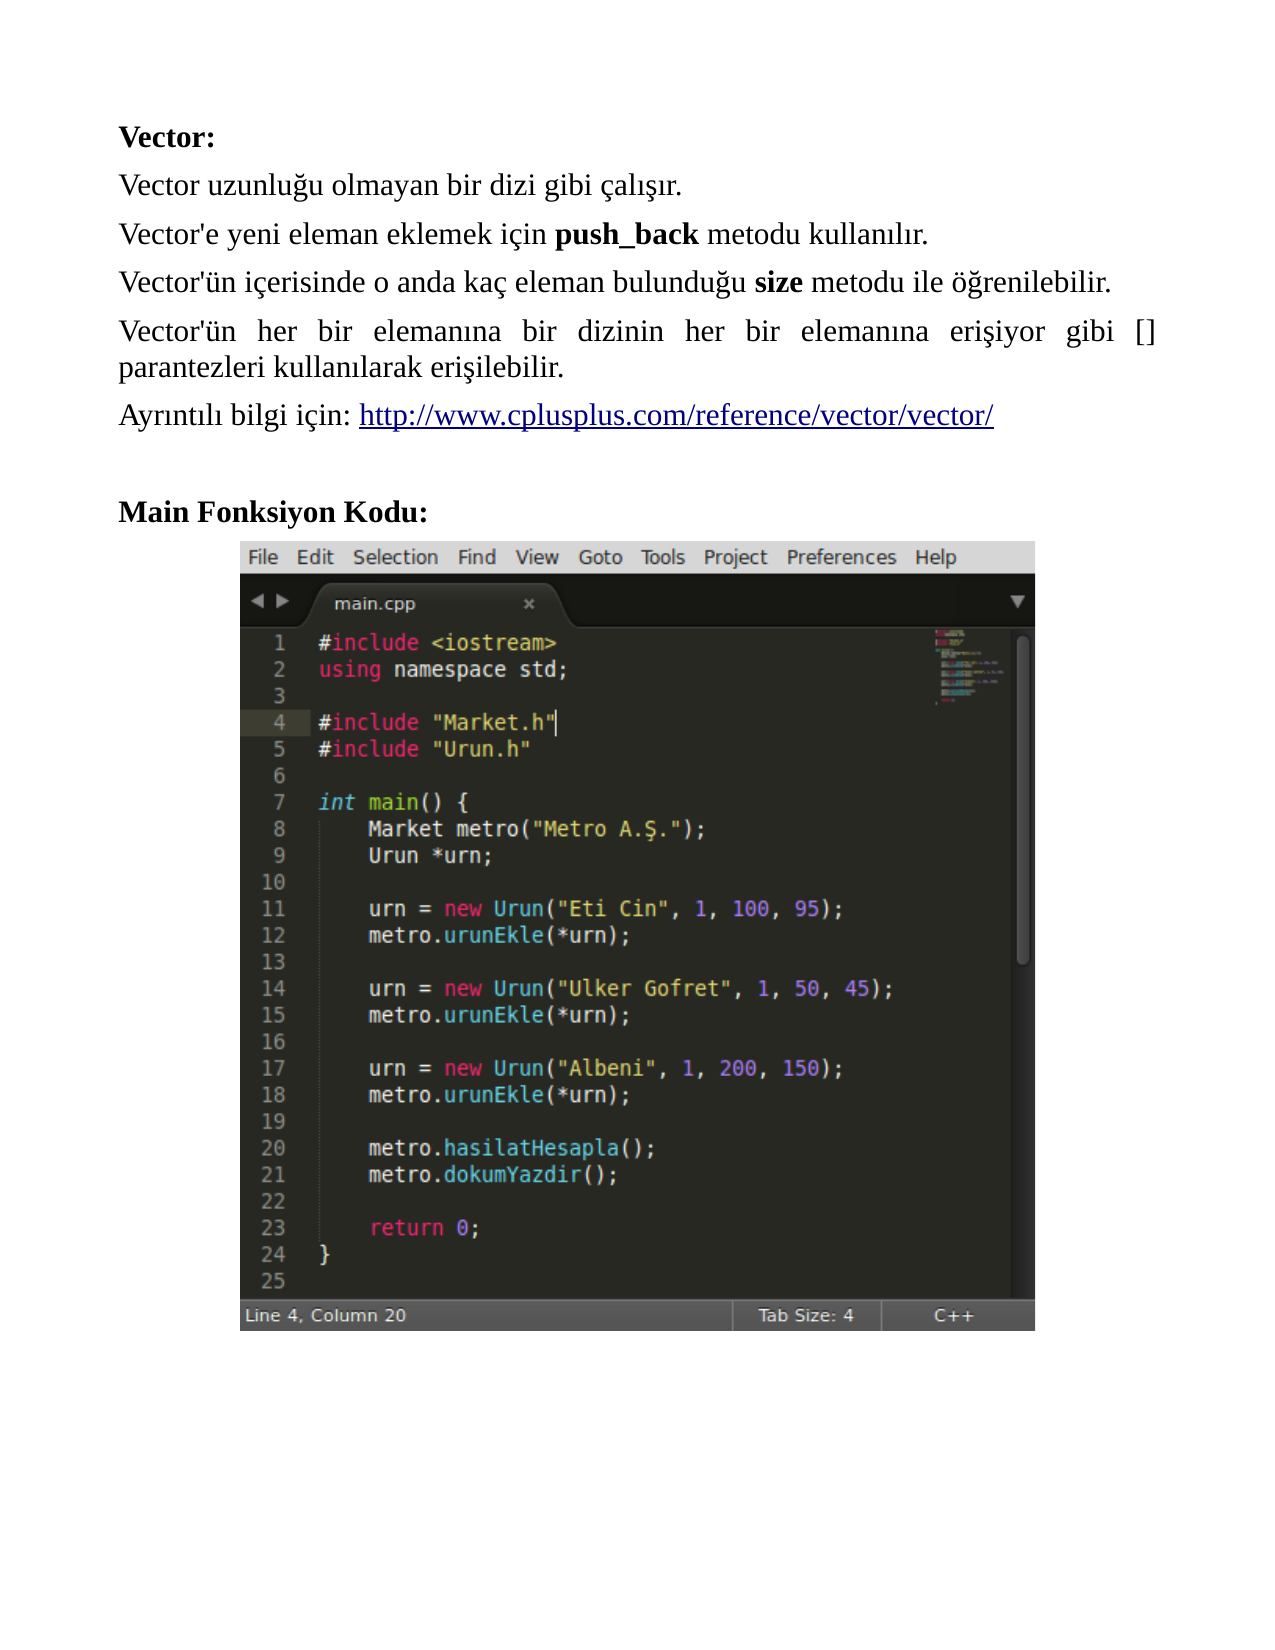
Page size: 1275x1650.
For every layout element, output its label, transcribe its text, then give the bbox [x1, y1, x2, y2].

text Vector uzunluğu olmayan bir dizi gibi çalışır. [118, 167, 1157, 202]
text Vector'ün her bir elemanına bir dizinin her bir elemanına erişiyor gibi [] parantezleri kullanılarak erişilebilir. [118, 312, 1157, 384]
text Vector'e yeni eleman eklemek için push_back metodu kullanılır. [118, 215, 1157, 251]
text Main Fonksiyon Kodu: [118, 493, 1157, 529]
text Vector: [118, 118, 1157, 154]
text Vector'ün içerisinde o anda kaç eleman bulunduğu size metodu ile öğrenilebilir. [118, 263, 1157, 299]
text Ayrıntılı bilgi için: http://www.cplusplus.com/reference/vector/vector/ [118, 396, 1157, 432]
